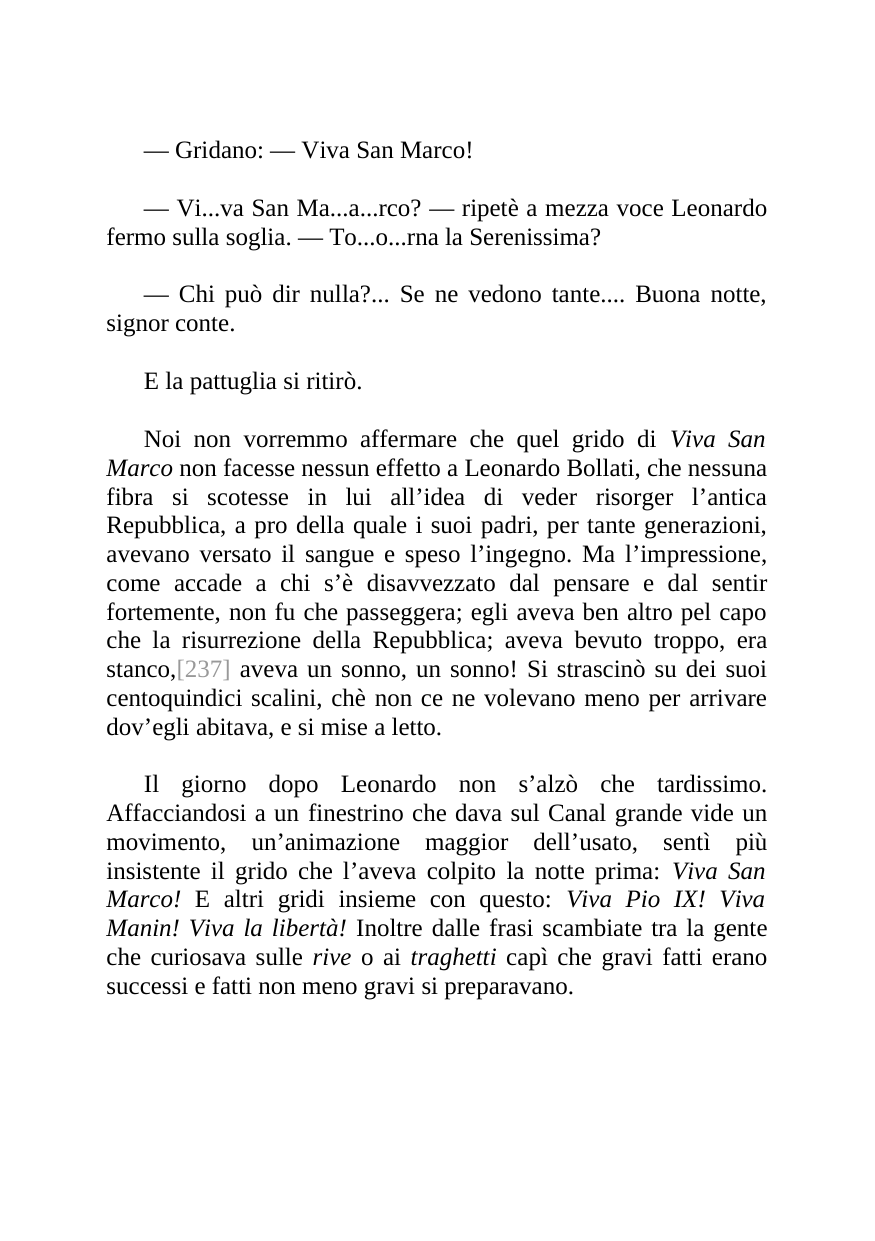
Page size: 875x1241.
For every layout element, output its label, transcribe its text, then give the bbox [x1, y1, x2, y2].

text — Gridano: — Viva San Marco! [106, 135, 768, 164]
text — Chi può dir nulla?... Se ne vedono tante.... Buona notte, signor conte. [106, 279, 768, 337]
text E la pattuglia si ritirò. [106, 366, 768, 395]
text Il giorno dopo Leonardo non s’alzò che tardissimo. Affacciandosi a un finestrino che dava sul Canal grande vide un movimento, un’animazione maggior dell’usato, sentì più insistente il grido che l’aveva colpito la notte prima: Viva San Marco! E altri gridi insieme con questo: Viva Pio IX! Viva Manin! Viva la libertà! Inoltre dalle frasi scambiate tra la gente che curiosava sulle rive o ai traghetti capì che gravi fatti erano successi e fatti non meno gravi si preparavano. [106, 769, 768, 999]
text Noi non vorremmo affermare che quel grido di Viva San Marco non facesse nessun effetto a Leonardo Bollati, che nessuna fibra si scotesse in lui all’idea di veder risorger l’antica Repubblica, a pro della quale i suoi padri, per tante generazioni, avevano versato il sangue e speso l’ingegno. Ma l’impressione, come accade a chi s’è disavvezzato dal pensare e dal sentir fortemente, non fu che passeggera; egli aveva ben altro pel capo che la risurrezione della Repubblica; aveva bevuto troppo, era stanco,[237] aveva un sonno, un sonno! Si strascinò su dei suoi centoquindici scalini, chè non ce ne volevano meno per arrivare dov’egli abitava, e si mise a letto. [106, 424, 768, 740]
text — Vi...va San Ma...a...rco? — ripetè a mezza voce Leonardo fermo sulla soglia. — To...o...rna la Serenissima? [106, 193, 768, 250]
